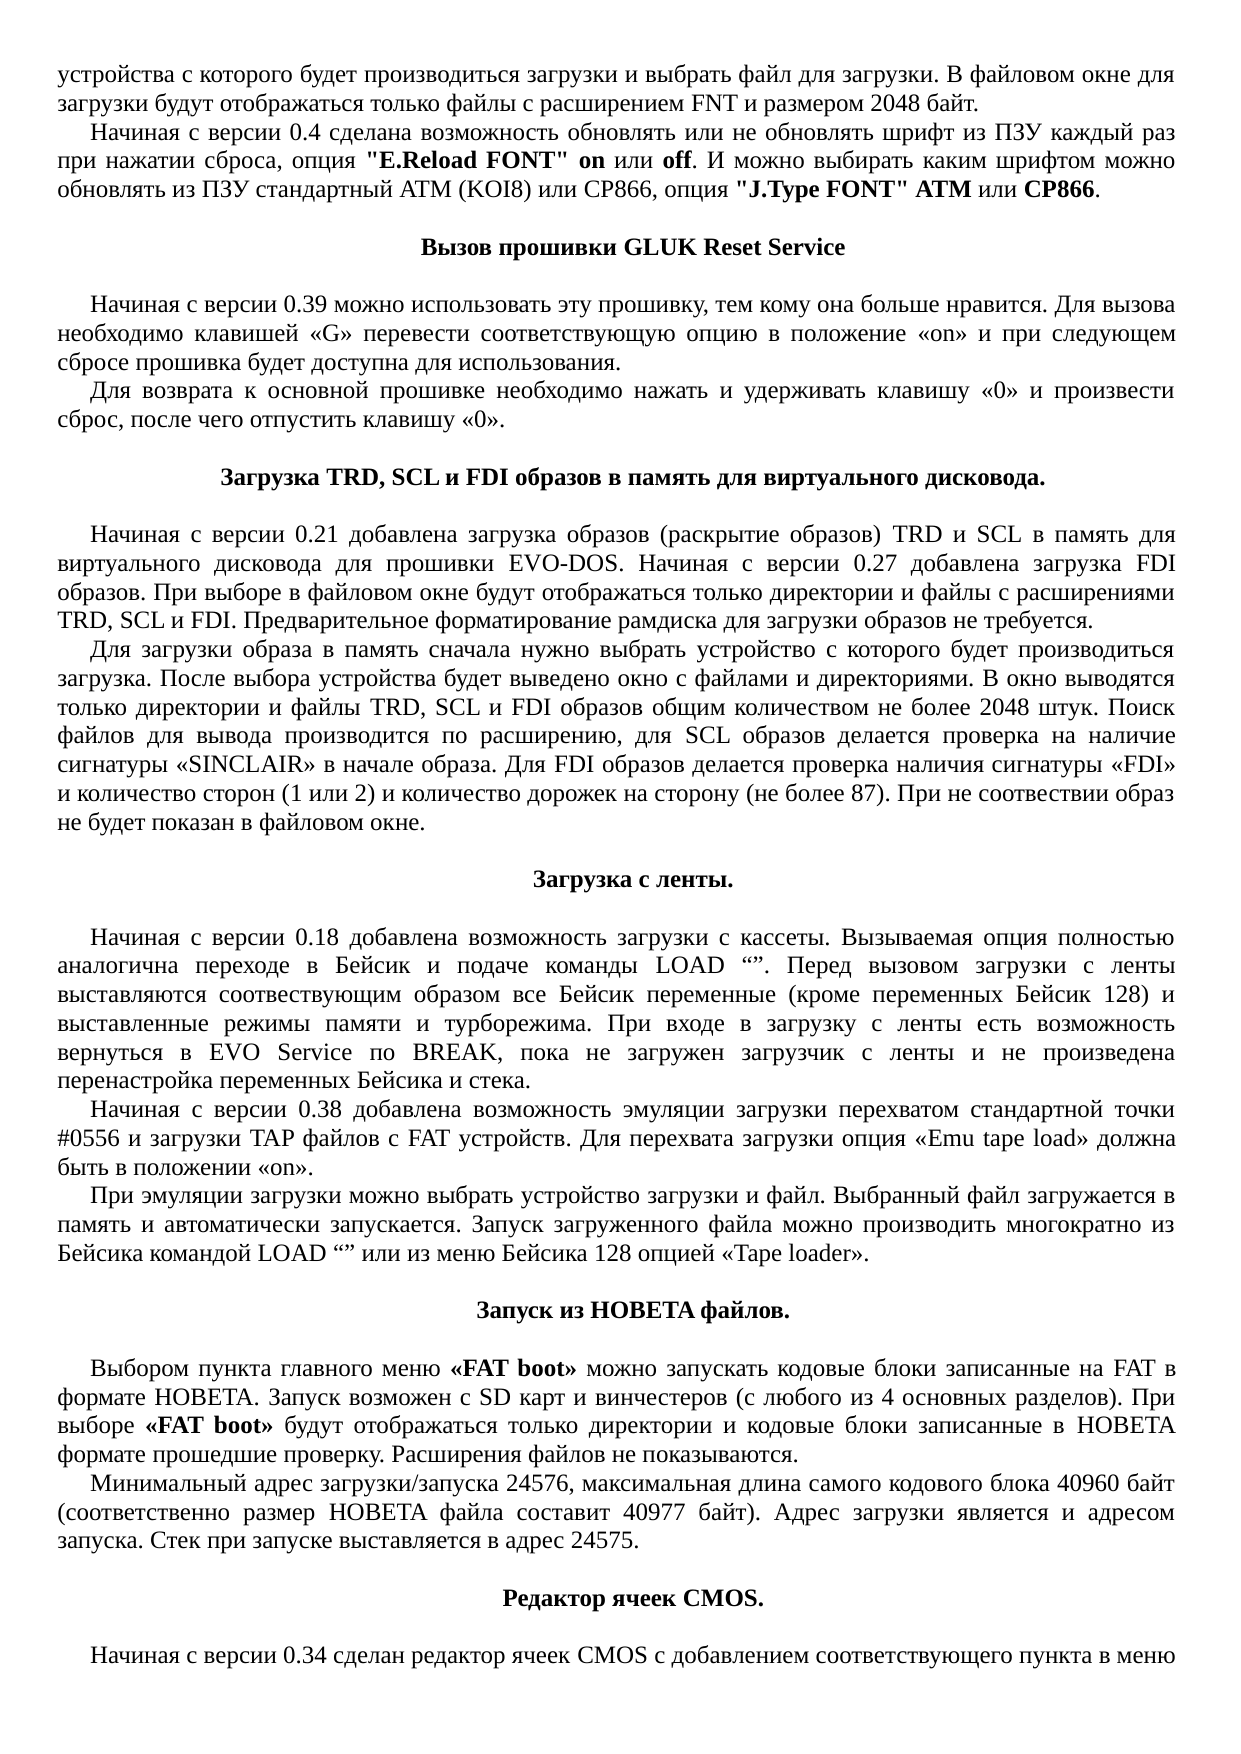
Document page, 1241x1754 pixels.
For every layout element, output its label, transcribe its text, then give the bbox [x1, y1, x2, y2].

text Вызов прошивки GLUK Reset Service [57, 232, 1176, 261]
text Для загрузки образа в память сначала нужно выбрать устройство с которого будет производиться загрузка. После выбора устройства будет выведено окно с файлами и директориями. В окно выводятся только директории и файлы TRD, SCL и FDI образов общим количеством не более 2048 штук. Поиск файлов для вывода производится по расширению, для SCL образов делается проверка на наличие сигнатуры «SINCLAIR» в начале образа. Для FDI образов делается проверка наличия сигнатуры «FDI» и количество сторон (1 или 2) и количество дорожек на сторону (не более 87). При не соотвествии образ не будет показан в файловом окне. [57, 634, 1176, 836]
text Загрузка с ленты. [57, 864, 1176, 893]
text устройства с которого будет производиться загрузки и выбрать файл для загрузки. В файловом окне для загрузки будут отображаться только файлы с расширением FNT и размером 2048 байт. [57, 59, 1176, 117]
text При эмуляции загрузки можно выбрать устройство загрузки и файл. Выбранный файл загружается в память и автоматически запускается. Запуск загруженного файла можно производить многократно из Бейсика командой LOAD “” или из меню Бейсика 128 опцией «Tape loader». [57, 1181, 1176, 1267]
text Начиная с версии 0.18 добавлена возможность загрузки с кассеты. Вызываемая опция полностью аналогична переходе в Бейсик и подаче команды LOAD “”. Перед вызовом загрузки с ленты выставляются соотвествующим образом все Бейсик переменные (кроме переменных Бейсик 128) и выставленные режимы памяти и турборежима. При входе в загрузку с ленты есть возможность вернуться в EVO Service по BREAK, пока не загружен загрузчик с ленты и не произведена перенастройка переменных Бейсика и стека. [57, 922, 1176, 1094]
text Запуск из HOBETA файлов. [57, 1296, 1176, 1324]
text Редактор ячеек CMOS. [57, 1583, 1176, 1612]
text Выбором пункта главного меню «FAT boot» можно запускать кодовые блоки записанные на FAT в формате HOBETA. Запуск возможен с SD карт и винчестеров (с любого из 4 основных разделов). При выборе «FAT boot» будут отображаться только директории и кодовые блоки записанные в HOBETA формате прошедшие проверку. Расширения файлов не показываются. [57, 1353, 1176, 1468]
text Начиная с версии 0.21 добавлена загрузка образов (раскрытие образов) TRD и SCL в память для виртуального дисковода для прошивки EVO-DOS. Начиная с версии 0.27 добавлена загрузка FDI образов. При выборе в файловом окне будут отображаться только директории и файлы с расширениями TRD, SCL и FDI. Предварительное форматирование рамдиска для загрузки образов не требуется. [57, 519, 1176, 634]
text Начиная с версии 0.38 добавлена возможность эмуляции загрузки перехватом стандартной точки #0556 и загрузки TAP файлов с FAT устройств. Для перехвата загрузки опция «Emu tape load» должна быть в положении «on». [57, 1094, 1176, 1181]
text Загрузка TRD, SCL и FDI образов в память для виртуального дисковода. [57, 462, 1176, 491]
text Начиная с версии 0.4 сделана возможность обновлять или не обновлять шрифт из ПЗУ каждый раз при нажатии сброса, опция "E.Reload FONT" on или off. И можно выбирать каким шрифтом можно обновлять из ПЗУ стандартный ATM (KOI8) или CP866, опция "J.Type FONT" ATM или CP866. [57, 117, 1176, 203]
text Минимальный адрес загрузки/запуска 24576, максимальная длина самого кодового блока 40960 байт (соответственно размер HOBETA файла составит 40977 байт). Адрес загрузки является и адресом запуска. Стек при запуске выставляется в адрес 24575. [57, 1468, 1176, 1554]
text Для возврата к основной прошивке необходимо нажать и удерживать клавишу «0» и произвести сброс, после чего отпустить клавишу «0». [57, 376, 1176, 433]
text Начиная с версии 0.34 сделан редактор ячеек CMOS с добавлением соответствующего пункта в меню [57, 1641, 1176, 1669]
text Начиная с версии 0.39 можно использовать эту прошивку, тем кому она больше нравится. Для вызова необходимо клавишей «G» перевести соответствующую опцию в положение «on» и при следующем сбросе прошивка будет доступна для использования. [57, 289, 1176, 376]
